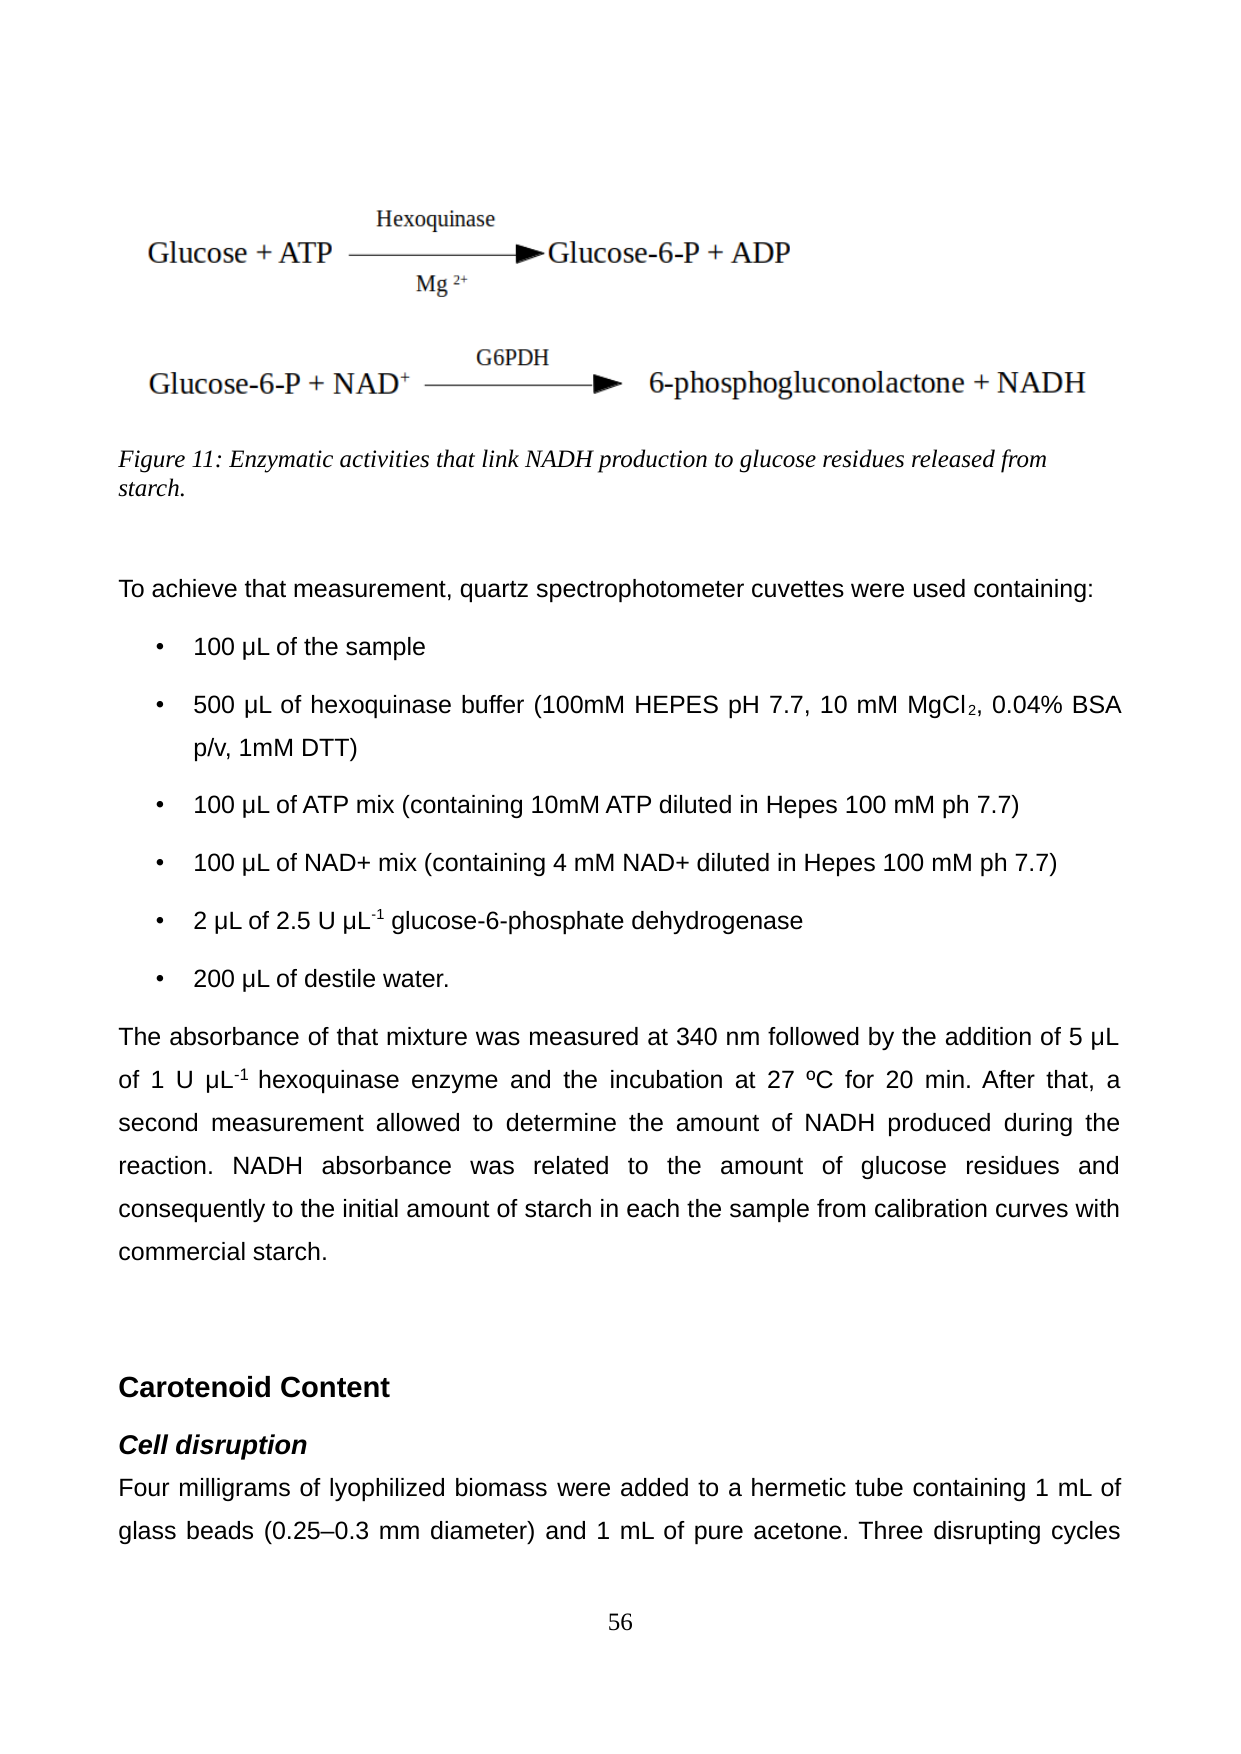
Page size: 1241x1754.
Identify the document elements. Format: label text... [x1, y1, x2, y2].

list 100 μL of NAD+ mix (containing 4 mM NAD+ diluted in Hepes 100 mM ph 7.7) [156, 848, 1122, 877]
picture [118, 190, 1123, 445]
text The absorbance of that mixture was measured at 340 nm followed by the addition of 5 μL of 1 U μL-1 hexoquinase enzyme and the incubation at 27 ºC for 20 min. After that, a second measurement allowed to determine the amount of NADH produced during the reaction. NADH absorbance was related to the amount of glucose residues and consequently to the initial amount of starch in each the sample from calibration curves with commercial starch. [118, 1022, 1122, 1266]
list 100 μL of the sample [156, 632, 1122, 661]
subtitle Carotenoid Content [118, 1370, 1122, 1404]
list 500 μL of hexoquinase buffer (100mM HEPES pH 7.7, 10 mM MgCl2, 0.04% BSA p/v, 1mM DTT) [156, 689, 1122, 762]
list 2 μL of 2.5 U μL-1 glucose-6-phosphate dehydrogenase [156, 906, 1122, 935]
text To achieve that measurement, quartz spectrophotometer cuvettes were used containing: [118, 574, 1122, 603]
list 200 μL of destile water. [156, 964, 1122, 993]
text Figure 11: Enzymatic activities that link NADH production to glucose residues released from starch. [118, 445, 1122, 502]
list 100 μL of ATP mix (containing 10mM ATP diluted in Hepes 100 mM ph 7.7) [156, 791, 1122, 819]
text Four milligrams of lyophilized biomass were added to a hermetic tube containing 1 mL of glass beads (0.25–0.3 mm diameter) and 1 mL of pure acetone. Three disrupting cycles [118, 1473, 1122, 1544]
subtitle Cell disruption [118, 1429, 1122, 1460]
